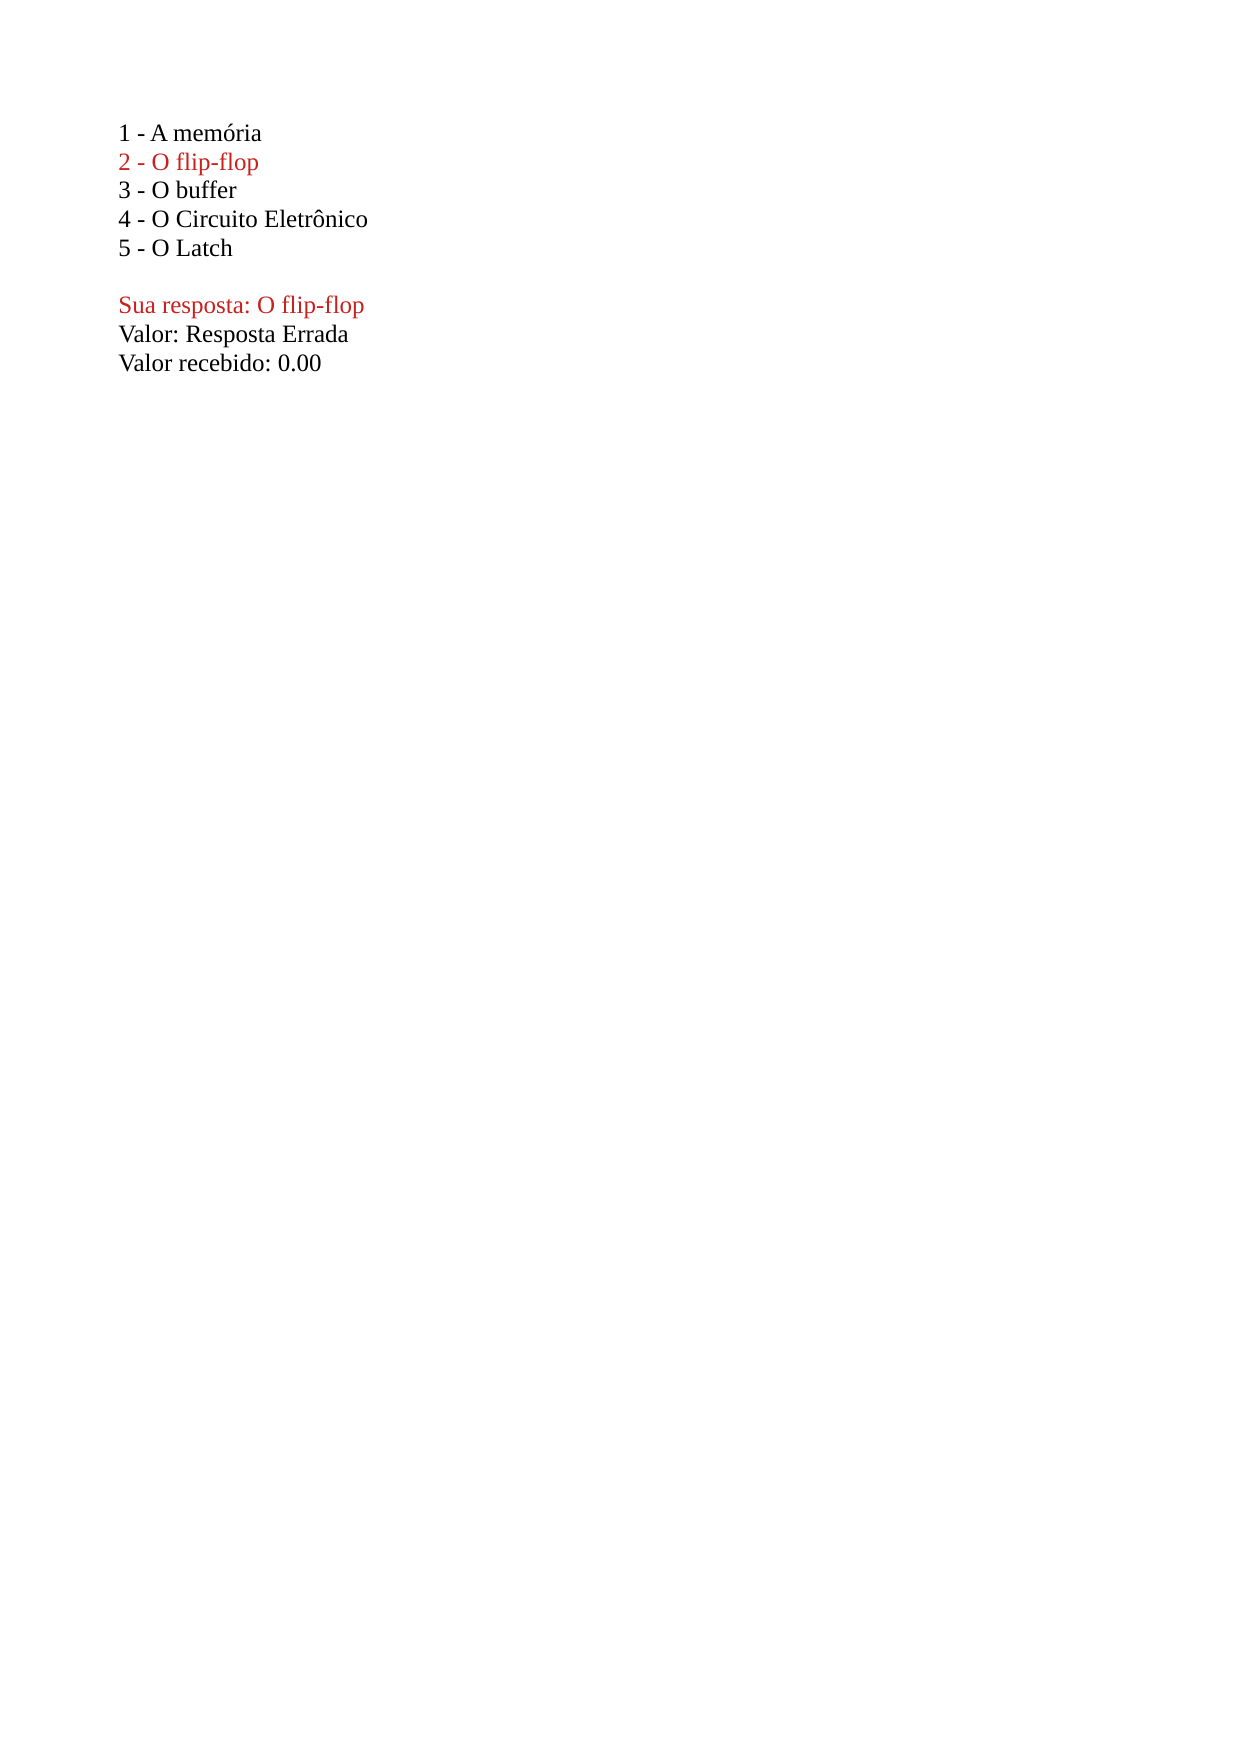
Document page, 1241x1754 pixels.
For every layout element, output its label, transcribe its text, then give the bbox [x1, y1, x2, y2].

text 5 - O Latch [118, 233, 1122, 262]
text Valor recebido: 0.00 [118, 348, 1122, 377]
text 4 - O Circuito Eletrônico [118, 204, 1122, 233]
text Sua resposta: O flip-flop [118, 291, 1122, 319]
text 3 - O buffer [118, 176, 1122, 204]
text 1 - A memória [118, 118, 1122, 147]
text 2 - O flip-flop [118, 147, 1122, 176]
text Valor: Resposta Errada [118, 319, 1122, 348]
